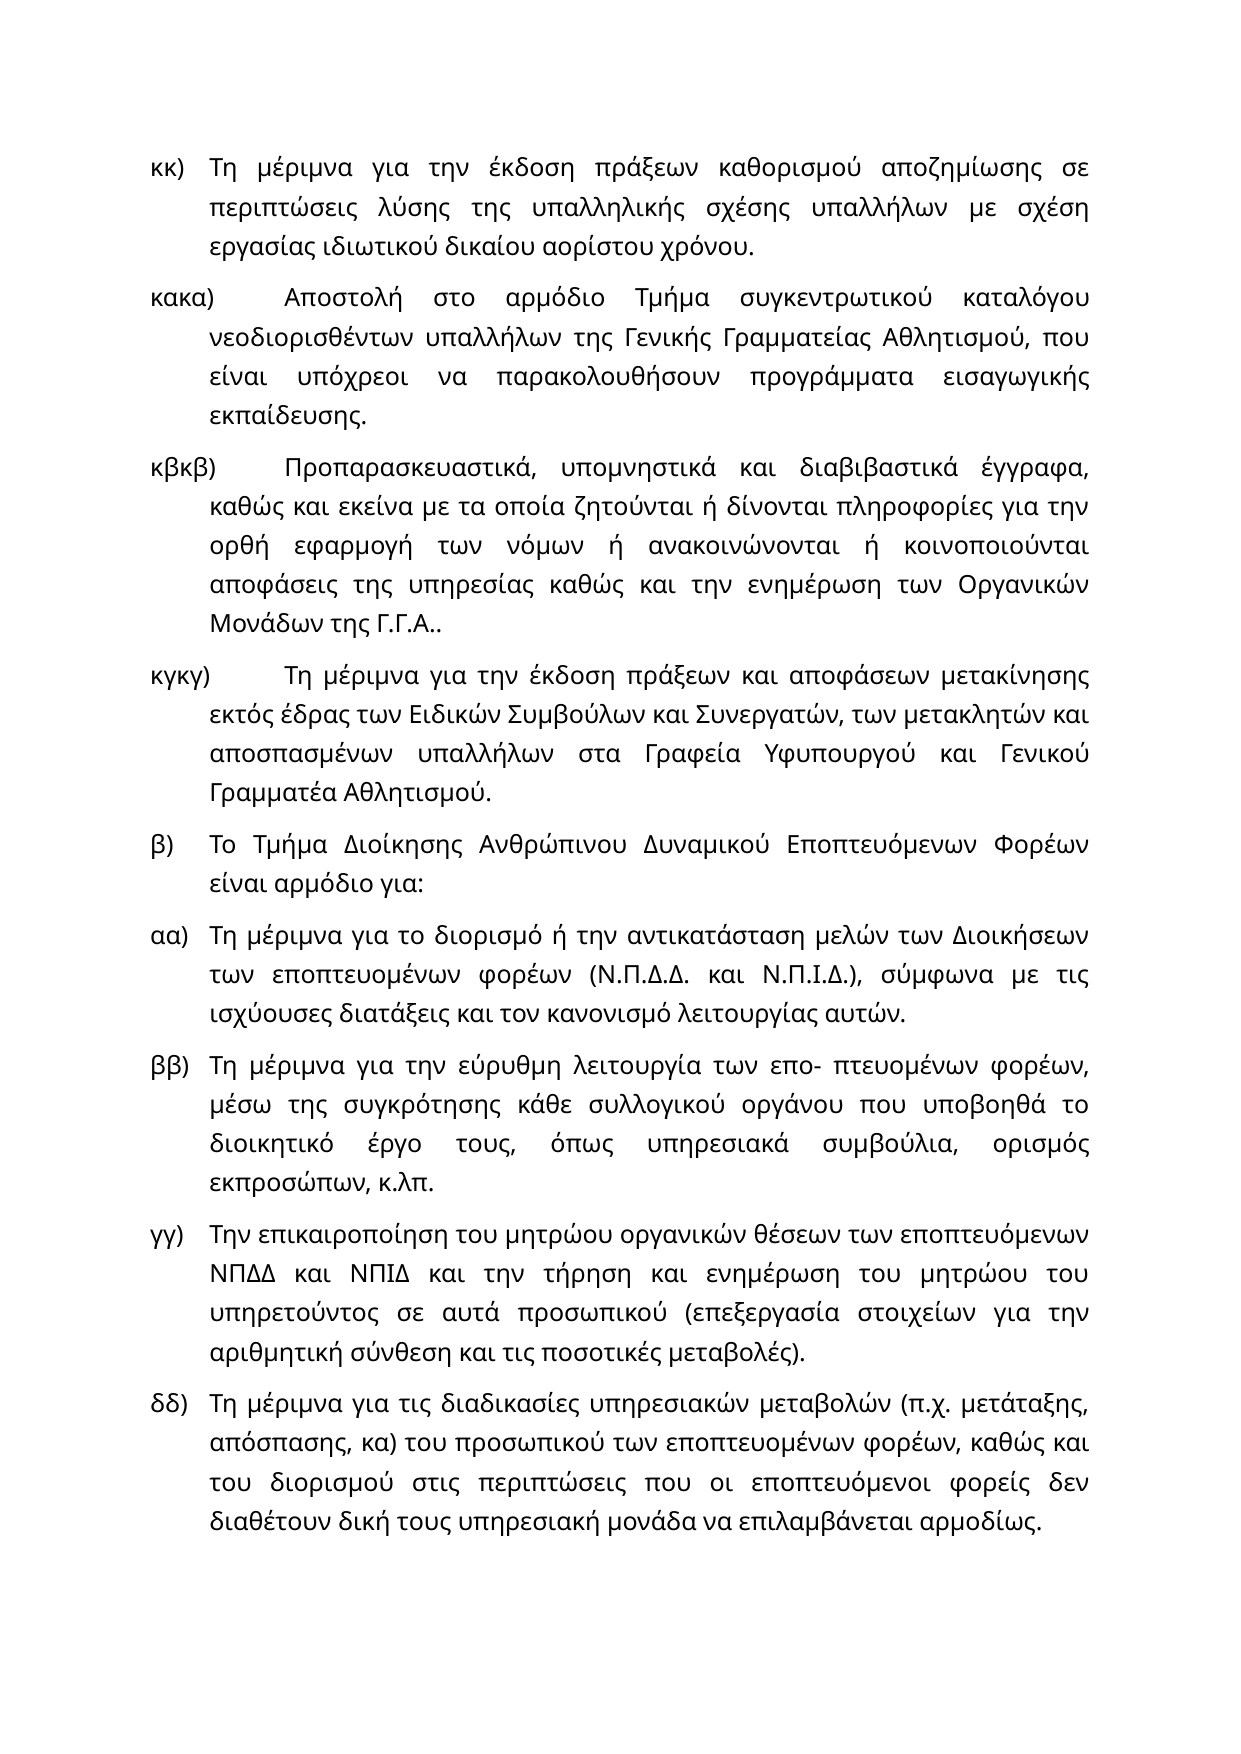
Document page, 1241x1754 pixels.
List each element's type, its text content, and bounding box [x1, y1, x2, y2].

list δδ) Τη μέριμνα για τις διαδικασίες υπηρεσιακών μεταβολών (π.χ. μετάταξης, απόσπασης, κα) του προσωπικού των εποπτευομένων φορέων, καθώς και του διορισμού στις περιπτώσεις που οι εποπτευόμενοι φορείς δεν διαθέτουν δική τους υπηρεσιακή μονάδα να επιλαμβάνεται αρμοδίως. [150, 1386, 1090, 1537]
list αα) Τη μέριμνα για το διορισμό ή την αντικατάσταση μελών των Διοικήσεων των εποπτευομένων φορέων (Ν.Π.Δ.Δ. και Ν.Π.Ι.Δ.), σύμφωνα με τις ισχύουσες διατάξεις και τον κανονισμό λειτουργίας αυτών. [150, 917, 1090, 1030]
list κακα) Αποστολή στο αρμόδιο Τμήμα συγκεντρωτικού καταλόγου νεοδιορισθέντων υπαλλήλων της Γενικής Γραμματείας Αθλητισμού, που είναι υπόχρεοι να παρακολουθήσουν προγράμματα εισαγωγικής εκπαίδευσης. [150, 280, 1090, 432]
list κκ) Τη μέριμνα για την έκδοση πράξεων καθορισμού αποζημίωσης σε περιπτώσεις λύσης της υπαλληλικής σχέσης υπαλλήλων με σχέση εργασίας ιδιωτικού δικαίου αορίστου χρόνου. [150, 150, 1090, 262]
list κβκβ) Προπαρασκευαστικά, υπομνηστικά και διαβιβαστικά έγγραφα, καθώς και εκείνα με τα οποία ζητούνται ή δίνονται πληροφορίες για την ορθή εφαρμογή των νόμων ή ανακοινώνονται ή κοινοποιούνται αποφάσεις της υπηρεσίας καθώς και την ενημέρωση των Οργανικών Μονάδων της Γ.Γ.Α.. [150, 449, 1090, 640]
list γγ) Την επικαιροποίηση του μητρώου οργανικών θέσεων των εποπτευόμενων ΝΠΔΔ και ΝΠΙΔ και την τήρηση και ενημέρωση του μητρώου του υπηρετούντος σε αυτά προσωπικού (επεξεργασία στοιχείων για την αριθμητική σύνθεση και τις ποσοτικές μεταβολές). [150, 1217, 1090, 1368]
list ββ) Τη μέριμνα για την εύρυθμη λειτουργία των επο- πτευομένων φορέων, μέσω της συγκρότησης κάθε συλλογικού οργάνου που υποβοηθά το διοικητικό έργο τους, όπως υπηρεσιακά συμβούλια, ορισμός εκπροσώπων, κ.λπ. [150, 1047, 1090, 1199]
list β) Το Τμήμα Διοίκησης Ανθρώπινου Δυναμικού Εποπτευόμενων Φορέων είναι αρμόδιο για: [150, 827, 1090, 900]
list κγκγ) Τη μέριμνα για την έκδοση πράξεων και αποφάσεων μετακίνησης εκτός έδρας των Ειδικών Συμβούλων και Συνεργατών, των μετακλητών και αποσπασμένων υπαλλήλων στα Γραφεία Υφυπουργού και Γενικού Γραμματέα Αθλητισμού. [150, 657, 1090, 809]
